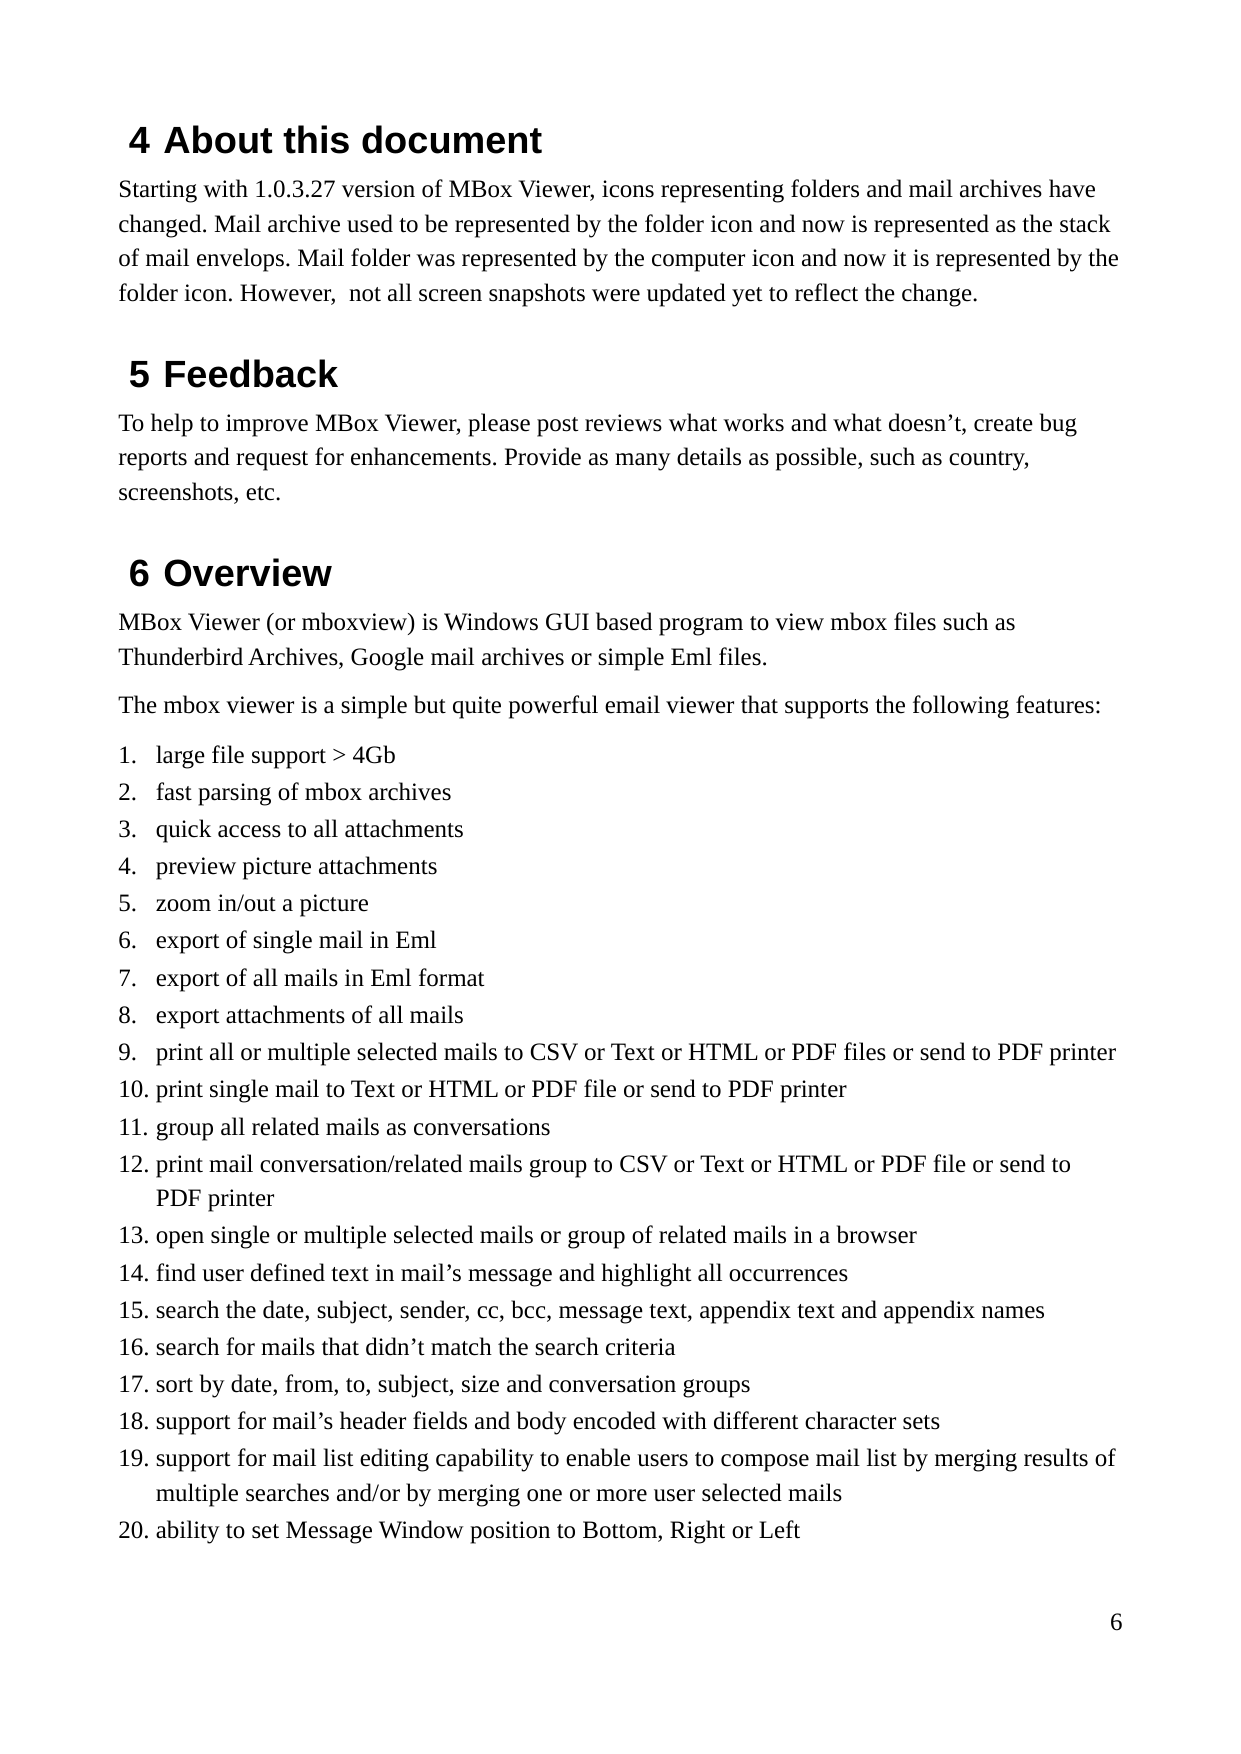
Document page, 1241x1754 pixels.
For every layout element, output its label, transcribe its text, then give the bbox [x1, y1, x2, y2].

list print mail conversation/related mails group to CSV or Text or HTML or PDF file or send to PDF printer [118, 1149, 1122, 1212]
subtitle About this document [118, 118, 1122, 162]
list sort by date, from, to, subject, size and conversation groups [118, 1369, 1122, 1398]
list find user defined text in mail’s message and highlight all occurrences [118, 1258, 1122, 1286]
list print single mail to Text or HTML or PDF file or send to PDF printer [118, 1074, 1122, 1103]
list support for mail’s header fields and body encoded with different character sets [118, 1406, 1122, 1435]
list large file support > 4Gb [118, 740, 1122, 768]
list export of single mail in Eml [118, 926, 1122, 954]
list quick access to all attachments [118, 814, 1122, 843]
subtitle Feedback [118, 352, 1122, 395]
list fast parsing of mbox archives [118, 777, 1122, 806]
text MBox Viewer (or mboxview) is Windows GUI based program to view mbox files such as Thunderbird Archives, Google mail archives or simple Eml files. [118, 607, 1122, 670]
list zoom in/out a picture [118, 888, 1122, 917]
list ability to set Message Window position to Bottom, Right or Left [118, 1515, 1122, 1544]
list preview picture attachments [118, 851, 1122, 880]
list open single or multiple selected mails or group of related mails in a browser [118, 1220, 1122, 1249]
text Starting with 1.0.3.27 version of MBox Viewer, icons representing folders and mail archives have changed. Mail archive used to be represented by the folder icon and now is represented as the stack of mail envelops. Mail folder was represented by the computer icon and now it is represented by the folder icon. However, not all screen snapshots were updated yet to reflect the change. [118, 174, 1122, 306]
list export of all mails in Eml format [118, 963, 1122, 992]
text To help to improve MBox Viewer, please post reviews what works and what doesn’t, create bug reports and request for enhancements. Provide as many details as possible, such as country, screenshots, etc. [118, 408, 1122, 506]
list export attachments of all mails [118, 1000, 1122, 1029]
text The mbox viewer is a simple but quite powerful email viewer that supports the following features: [118, 691, 1122, 719]
list print all or multiple selected mails to CSV or Text or HTML or PDF files or send to PDF printer [118, 1037, 1122, 1066]
list search the date, subject, sender, cc, bcc, message text, appendix text and appendix names [118, 1295, 1122, 1323]
list group all related mails as conversations [118, 1112, 1122, 1140]
list support for mail list editing capability to enable users to compose mail list by merging results of multiple searches and/or by merging one or more user selected mails [118, 1443, 1122, 1507]
list search for mails that didn’t match the search criteria [118, 1332, 1122, 1361]
subtitle Overview [118, 551, 1122, 594]
